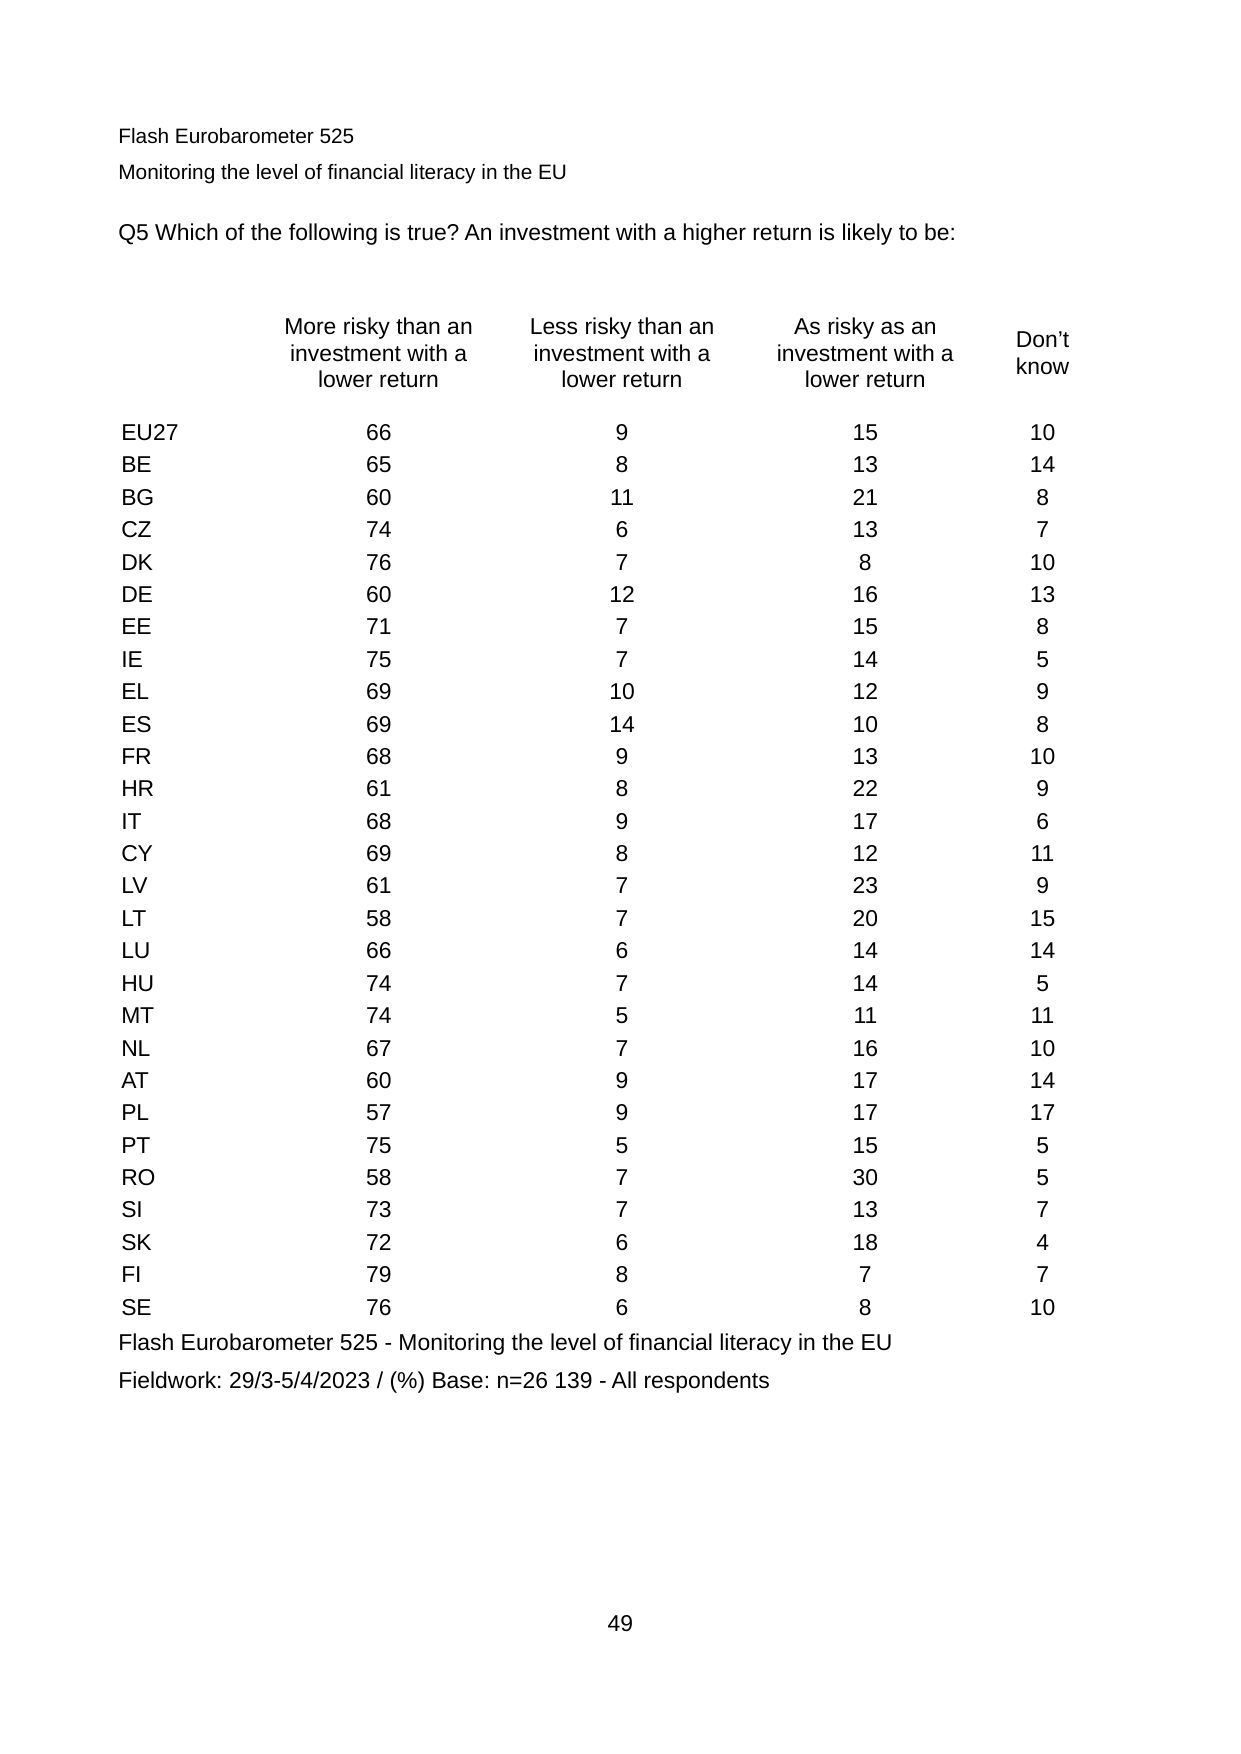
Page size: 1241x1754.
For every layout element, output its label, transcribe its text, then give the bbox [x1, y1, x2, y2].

table_cell 9 [500, 740, 743, 772]
table_cell 21 [744, 481, 987, 513]
table_header More risky than an investment with a lower return [257, 290, 500, 416]
table_cell 14 [987, 448, 1098, 481]
table_cell 9 [987, 772, 1098, 805]
table_cell 7 [500, 546, 743, 578]
table_cell 71 [257, 610, 500, 643]
table_cell 12 [744, 837, 987, 869]
table_cell 8 [987, 708, 1098, 740]
table_cell 74 [257, 513, 500, 546]
table_cell EU27 [118, 416, 257, 448]
table_cell 17 [744, 1096, 987, 1129]
table_cell FI [118, 1258, 257, 1291]
table_cell ES [118, 708, 257, 740]
table_cell 7 [500, 967, 743, 999]
table_cell 20 [744, 902, 987, 934]
table_cell 58 [257, 902, 500, 934]
table_cell 9 [987, 675, 1098, 707]
table_cell 72 [257, 1226, 500, 1258]
table_cell 8 [500, 837, 743, 869]
table_cell 5 [987, 1129, 1098, 1161]
table_cell 10 [987, 416, 1098, 448]
table_cell 7 [500, 643, 743, 675]
table_cell 23 [744, 870, 987, 902]
table_cell DE [118, 578, 257, 610]
table_cell 7 [987, 1258, 1098, 1291]
table_cell 11 [500, 481, 743, 513]
table_cell 13 [744, 1194, 987, 1226]
table_cell 60 [257, 578, 500, 610]
table_cell 76 [257, 1291, 500, 1323]
table_cell PT [118, 1129, 257, 1161]
table_cell 15 [744, 610, 987, 643]
table_cell 17 [744, 1064, 987, 1096]
table_cell IT [118, 805, 257, 837]
table_cell CY [118, 837, 257, 869]
table_cell BG [118, 481, 257, 513]
table_header As risky as an investment with a lower return [744, 290, 987, 416]
table_cell EL [118, 675, 257, 707]
table_cell 5 [987, 967, 1098, 999]
table_cell PL [118, 1096, 257, 1129]
table_cell 16 [744, 1031, 987, 1064]
table_cell 13 [744, 448, 987, 481]
text Q5 Which of the following is true? An investment with a higher return is likely to be: [118, 219, 1122, 246]
table_cell 9 [500, 416, 743, 448]
table_cell 30 [744, 1161, 987, 1193]
table_cell AT [118, 1064, 257, 1096]
table_cell 8 [500, 448, 743, 481]
table_cell 6 [500, 513, 743, 546]
table_cell 74 [257, 999, 500, 1031]
table_cell 5 [987, 643, 1098, 675]
table_cell BE [118, 448, 257, 481]
table_cell 15 [744, 416, 987, 448]
table_cell SI [118, 1194, 257, 1226]
table_cell 9 [500, 805, 743, 837]
table_cell 65 [257, 448, 500, 481]
table_cell 5 [500, 999, 743, 1031]
table_cell 7 [500, 1031, 743, 1064]
text Flash Eurobarometer 525 - Monitoring the level of financial literacy in the EU [118, 1329, 1122, 1355]
table_cell 6 [987, 805, 1098, 837]
table_cell LV [118, 870, 257, 902]
table_cell 14 [987, 1064, 1098, 1096]
table_cell 15 [987, 902, 1098, 934]
table_header Less risky than an investment with a lower return [500, 290, 743, 416]
table_cell FR [118, 740, 257, 772]
table_cell 17 [987, 1096, 1098, 1129]
table_cell MT [118, 999, 257, 1031]
table_cell 75 [257, 643, 500, 675]
table_cell 7 [500, 902, 743, 934]
table_cell 17 [744, 805, 987, 837]
table_cell EE [118, 610, 257, 643]
table_cell HU [118, 967, 257, 999]
table_cell 7 [987, 1194, 1098, 1226]
table_cell 61 [257, 870, 500, 902]
table_cell 9 [500, 1096, 743, 1129]
table_cell 6 [500, 1291, 743, 1323]
table_cell 7 [500, 1161, 743, 1193]
table_cell 8 [500, 1258, 743, 1291]
table_cell 8 [987, 481, 1098, 513]
table_cell 8 [744, 546, 987, 578]
table_cell 5 [987, 1161, 1098, 1193]
table_cell CZ [118, 513, 257, 546]
table_cell 60 [257, 481, 500, 513]
table_header Don’t know [987, 290, 1098, 416]
table_cell 13 [744, 513, 987, 546]
table_cell 8 [987, 610, 1098, 643]
table_cell 6 [500, 934, 743, 967]
table_cell 16 [744, 578, 987, 610]
table_cell 73 [257, 1194, 500, 1226]
table_cell 7 [500, 610, 743, 643]
table_cell IE [118, 643, 257, 675]
table_cell 58 [257, 1161, 500, 1193]
table_cell 14 [987, 934, 1098, 967]
table_cell HR [118, 772, 257, 805]
table_cell SE [118, 1291, 257, 1323]
table_cell 14 [744, 643, 987, 675]
table_cell 10 [987, 740, 1098, 772]
table_cell 10 [987, 1031, 1098, 1064]
table_cell 68 [257, 805, 500, 837]
table_cell 69 [257, 708, 500, 740]
table_cell 14 [744, 934, 987, 967]
table_cell 10 [744, 708, 987, 740]
table_cell 11 [987, 999, 1098, 1031]
table_cell 6 [500, 1226, 743, 1258]
table_cell 66 [257, 934, 500, 967]
text Fieldwork: 29/3-5/4/2023 / (%) Base: n=26 139 - All respondents [118, 1367, 1122, 1393]
table_cell 79 [257, 1258, 500, 1291]
table_cell 14 [500, 708, 743, 740]
table_cell 5 [500, 1129, 743, 1161]
table_cell 14 [744, 967, 987, 999]
table_cell LU [118, 934, 257, 967]
table_cell 18 [744, 1226, 987, 1258]
table_cell 61 [257, 772, 500, 805]
table_cell RO [118, 1161, 257, 1193]
table_cell 75 [257, 1129, 500, 1161]
table_cell 66 [257, 416, 500, 448]
table_cell NL [118, 1031, 257, 1064]
table_cell 7 [500, 870, 743, 902]
table_cell 7 [500, 1194, 743, 1226]
table_cell 67 [257, 1031, 500, 1064]
table_cell 11 [987, 837, 1098, 869]
table_cell 11 [744, 999, 987, 1031]
table_cell 10 [987, 546, 1098, 578]
table_cell 15 [744, 1129, 987, 1161]
table_cell 10 [987, 1291, 1098, 1323]
table_cell 12 [500, 578, 743, 610]
table_cell 13 [987, 578, 1098, 610]
table_cell 9 [500, 1064, 743, 1096]
table_cell 76 [257, 546, 500, 578]
table_cell 7 [744, 1258, 987, 1291]
table_cell 22 [744, 772, 987, 805]
table_cell 69 [257, 675, 500, 707]
table_cell DK [118, 546, 257, 578]
table_cell 10 [500, 675, 743, 707]
table_header [118, 290, 257, 416]
table_cell 7 [987, 513, 1098, 546]
table_cell 68 [257, 740, 500, 772]
table_cell SK [118, 1226, 257, 1258]
table_cell 60 [257, 1064, 500, 1096]
table_cell 4 [987, 1226, 1098, 1258]
table_cell 9 [987, 870, 1098, 902]
table_cell 74 [257, 967, 500, 999]
table_cell 57 [257, 1096, 500, 1129]
table_cell 12 [744, 675, 987, 707]
table_cell LT [118, 902, 257, 934]
table_cell 8 [744, 1291, 987, 1323]
table_cell 8 [500, 772, 743, 805]
table_cell 13 [744, 740, 987, 772]
table_cell 69 [257, 837, 500, 869]
